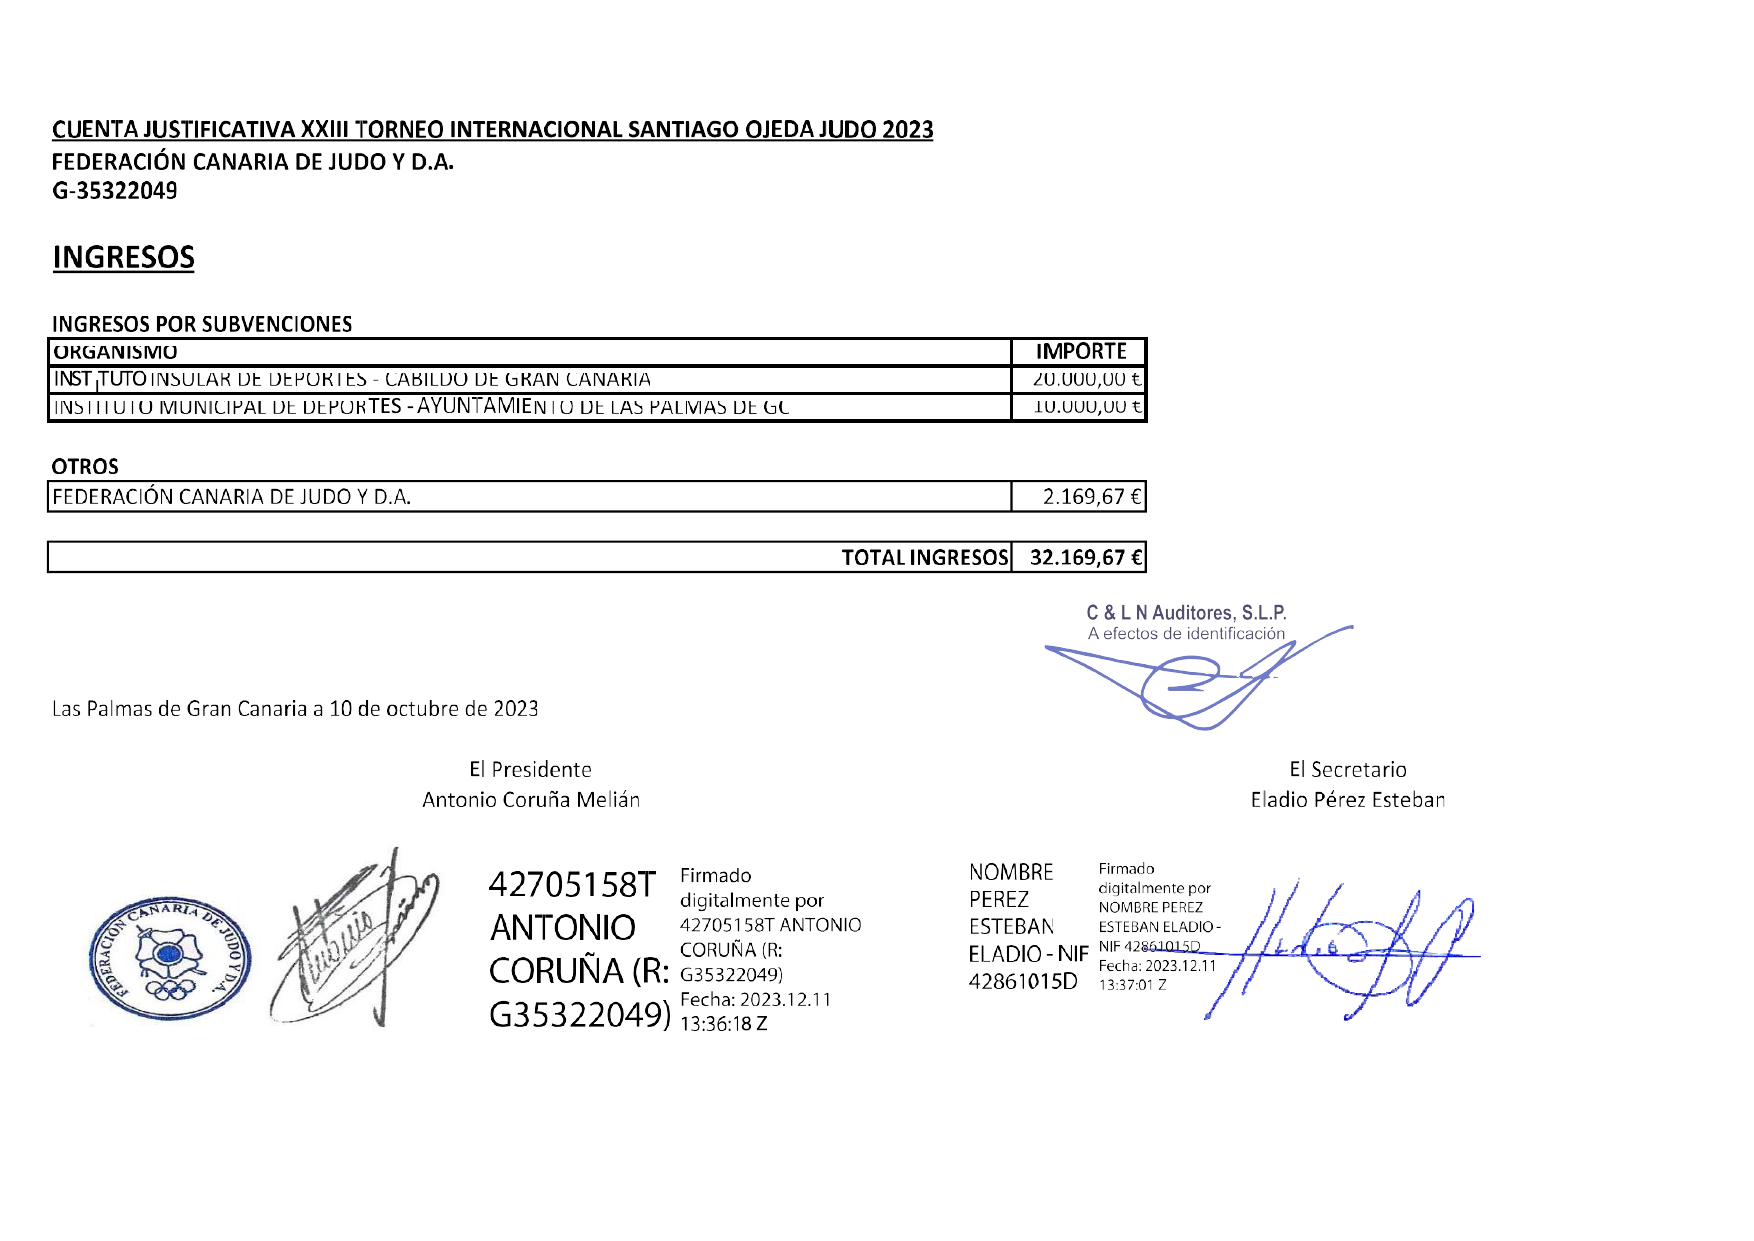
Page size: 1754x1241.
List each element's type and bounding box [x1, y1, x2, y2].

picture [53, 181, 177, 199]
picture [969, 973, 1024, 989]
picture [153, 120, 198, 138]
picture [80, 844, 445, 1031]
picture [734, 401, 757, 414]
picture [829, 120, 843, 138]
picture [612, 401, 643, 414]
picture [151, 373, 650, 386]
picture [971, 891, 1029, 907]
picture [490, 1000, 670, 1031]
picture [1064, 342, 1126, 359]
table_cell [50, 395, 1010, 419]
picture [746, 120, 769, 138]
picture [489, 871, 525, 896]
picture [416, 120, 443, 138]
picture [301, 120, 334, 137]
picture [1099, 862, 1481, 1024]
picture [55, 401, 365, 414]
picture [53, 316, 352, 332]
picture [772, 120, 814, 137]
picture [458, 397, 514, 413]
picture [55, 245, 194, 268]
picture [650, 401, 726, 414]
picture [971, 918, 1053, 934]
picture [52, 458, 118, 474]
picture [1252, 790, 1445, 807]
picture [602, 872, 617, 897]
picture [534, 401, 573, 414]
picture [1034, 401, 1143, 416]
picture [970, 945, 1041, 962]
picture [1044, 488, 1141, 507]
table_header [50, 340, 1010, 364]
picture [53, 120, 81, 138]
picture [54, 346, 177, 359]
picture [764, 401, 789, 414]
picture [482, 760, 591, 777]
picture [53, 148, 448, 170]
picture [54, 484, 406, 504]
table_cell [1013, 368, 1144, 392]
picture [490, 957, 534, 983]
picture [1059, 945, 1072, 961]
picture [883, 120, 933, 138]
picture [1033, 373, 1142, 389]
picture [1031, 549, 1142, 568]
picture [680, 868, 861, 1006]
table_cell [50, 368, 1010, 392]
picture [422, 790, 639, 807]
picture [537, 957, 554, 983]
picture [644, 957, 668, 983]
picture [355, 120, 413, 138]
picture [845, 120, 876, 138]
picture [513, 914, 577, 940]
picture [842, 549, 905, 565]
picture [911, 549, 1008, 565]
picture [580, 914, 600, 940]
picture [417, 397, 455, 413]
picture [557, 958, 576, 983]
picture [611, 914, 635, 940]
picture [528, 871, 580, 897]
picture [602, 958, 624, 983]
picture [1302, 760, 1406, 777]
picture [1064, 972, 1077, 989]
picture [580, 952, 599, 983]
picture [1044, 343, 1062, 359]
picture [83, 120, 138, 137]
picture [53, 700, 538, 716]
picture [691, 1016, 738, 1031]
picture [620, 871, 656, 897]
picture [490, 914, 511, 940]
picture [971, 863, 1053, 880]
table_header [1013, 340, 1144, 364]
picture [581, 401, 604, 414]
table_cell [1013, 395, 1144, 419]
picture [1044, 604, 1354, 731]
